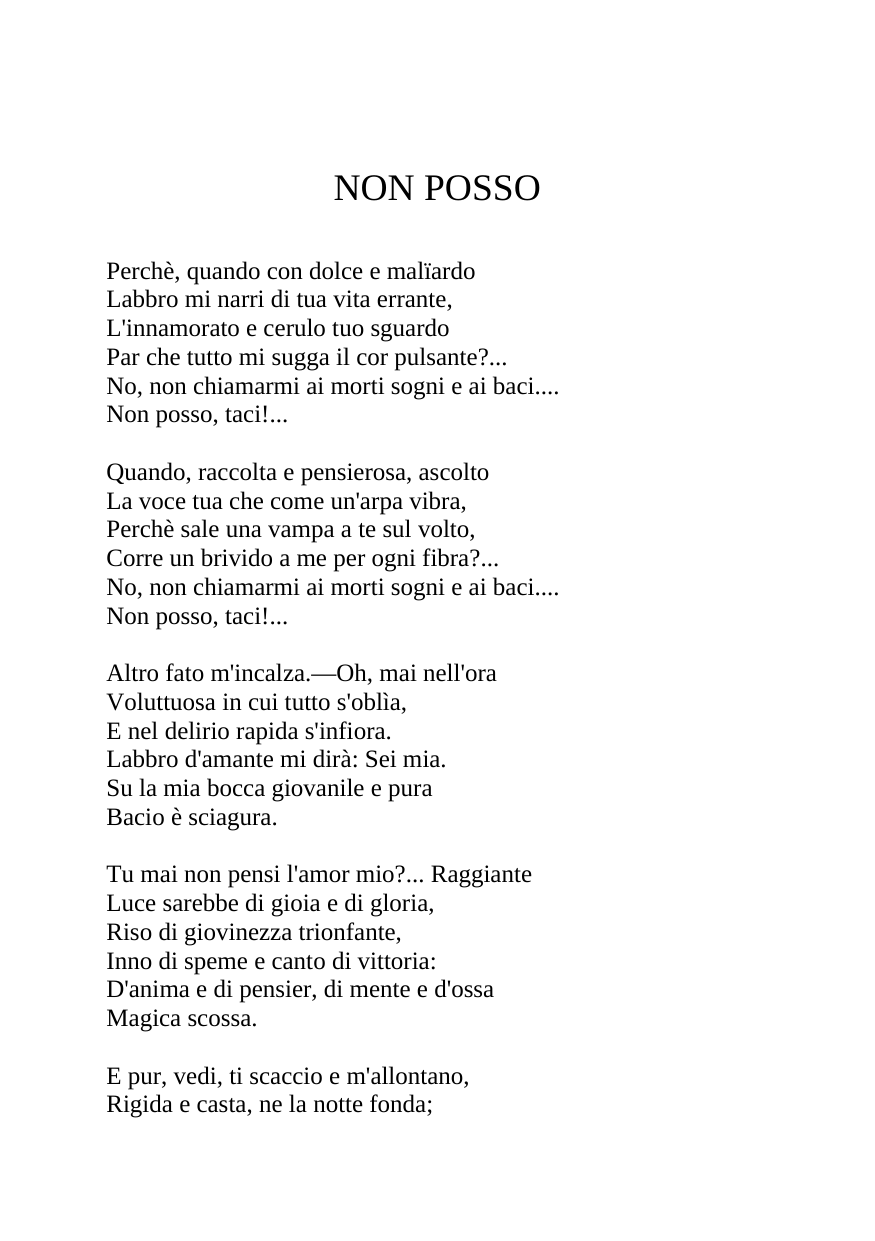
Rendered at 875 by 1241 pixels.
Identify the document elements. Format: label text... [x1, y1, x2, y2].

text D'anima e di pensier, di mente e d'ossa [106, 974, 768, 1003]
text Rigida e casta, ne la notte fonda; [106, 1089, 768, 1118]
text La voce tua che come un'arpa vibra, [106, 486, 768, 514]
text Quando, raccolta e pensierosa, ascolto [106, 457, 768, 486]
text Inno di speme e canto di vittoria: [106, 946, 768, 974]
text No, non chiamarmi ai morti sogni e ai baci.... [106, 572, 768, 601]
text Labbro d'amante mi dirà: Sei mia. [106, 744, 768, 773]
text Perchè sale una vampa a te sul volto, [106, 514, 768, 543]
text Bacio è sciagura. [106, 802, 768, 831]
subtitle NON POSSO [106, 165, 768, 208]
text Altro fato m'incalza.—Oh, mai nell'ora [106, 658, 768, 687]
text Non posso, taci!... [106, 601, 768, 629]
text Luce sarebbe di gioia e di gloria, [106, 888, 768, 917]
text Corre un brivido a me per ogni fibra?... [106, 543, 768, 572]
text Tu mai non pensi l'amor mio?... Raggiante [106, 859, 768, 888]
text Magica scossa. [106, 1003, 768, 1032]
text Perchè, quando con dolce e malïardo [106, 256, 768, 284]
text E pur, vedi, ti scaccio e m'allontano, [106, 1061, 768, 1089]
text Voluttuosa in cui tutto s'oblìa, [106, 687, 768, 716]
text E nel delirio rapida s'infiora. [106, 716, 768, 744]
text Par che tutto mi sugga il cor pulsante?... [106, 342, 768, 371]
text Riso di giovinezza trionfante, [106, 917, 768, 946]
text No, non chiamarmi ai morti sogni e ai baci.... [106, 371, 768, 399]
text Su la mia bocca giovanile e pura [106, 773, 768, 802]
text Non posso, taci!... [106, 399, 768, 428]
text Labbro mi narri di tua vita errante, [106, 284, 768, 313]
text L'innamorato e cerulo tuo sguardo [106, 313, 768, 342]
